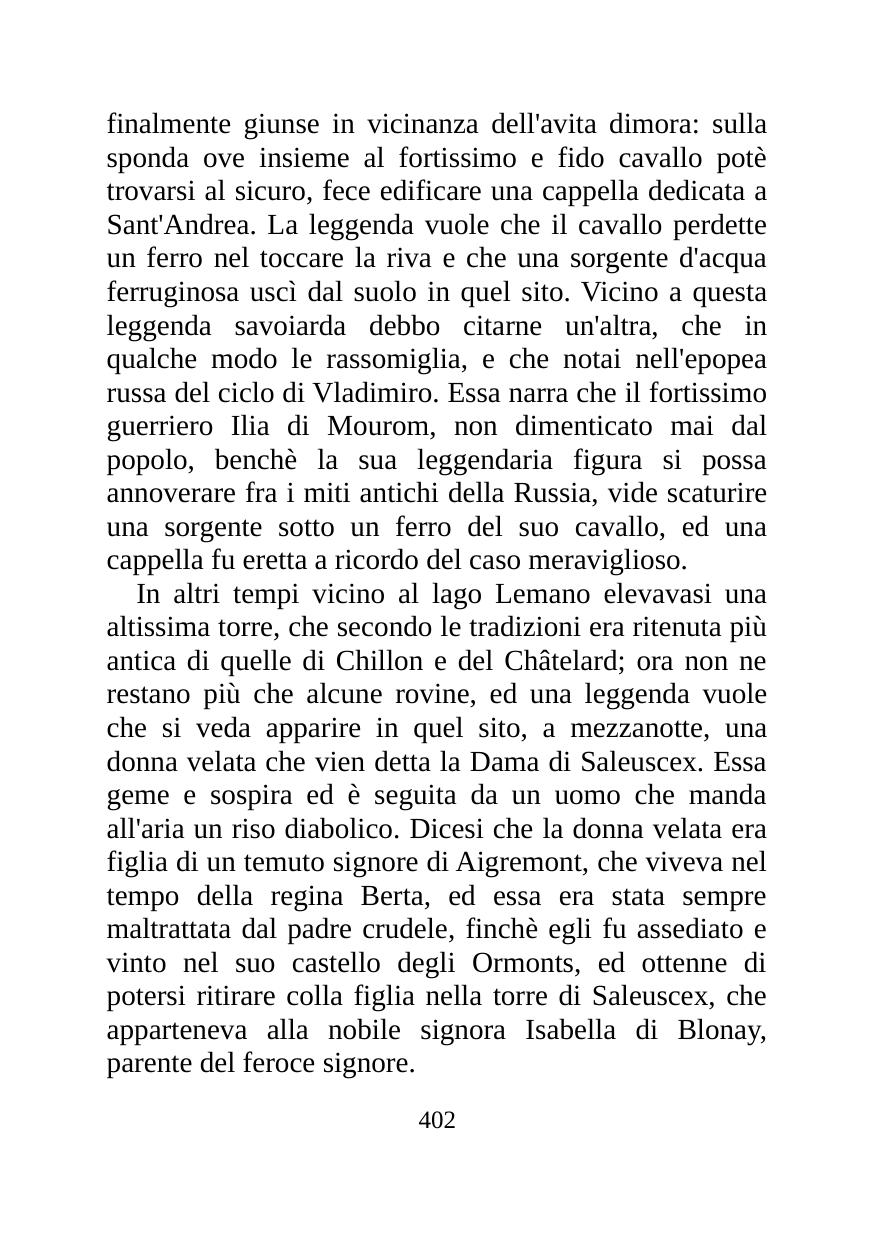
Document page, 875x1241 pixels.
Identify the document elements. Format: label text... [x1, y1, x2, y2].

text finalmente giunse in vicinanza dell'avita dimora: sulla sponda ove insieme al fortissimo e fido cavallo potè trovarsi al sicuro, fece edificare una cappella dedicata a Sant'Andrea. La leggenda vuole che il cavallo perdette un ferro nel toccare la riva e che una sorgente d'acqua ferruginosa uscì dal suolo in quel sito. Vicino a questa leggenda savoiarda debbo citarne un'altra, che in qualche modo le rassomiglia, e che notai nell'epopea russa del ciclo di Vladimiro. Essa narra che il fortissimo guerriero Ilia di Mourom, non dimenticato mai dal popolo, benchè la sua leggendaria figura si possa annoverare fra i miti antichi della Russia, vide scaturire una sorgente sotto un ferro del suo cavallo, ed una cappella fu eretta a ricordo del caso meraviglioso. [106, 106, 768, 576]
text In altri tempi vicino al lago Lemano elevavasi una altissima torre, che secondo le tradizioni era ritenuta più antica di quelle di Chillon e del Châtelard; ora non ne restano più che alcune rovine, ed una leggenda vuole che si veda apparire in quel sito, a mezzanotte, una donna velata che vien detta la Dama di Saleuscex. Essa geme e sospira ed è seguita da un uomo che manda all'aria un riso diabolico. Dicesi che la donna velata era figlia di un temuto signore di Aigremont, che viveva nel tempo della regina Berta, ed essa era stata sempre maltrattata dal padre crudele, finchè egli fu assediato e vinto nel suo castello degli Ormonts, ed ottenne di potersi ritirare colla figlia nella torre di Saleuscex, che apparteneva alla nobile signora Isabella di Blonay, parente del feroce signore. [106, 576, 768, 1079]
